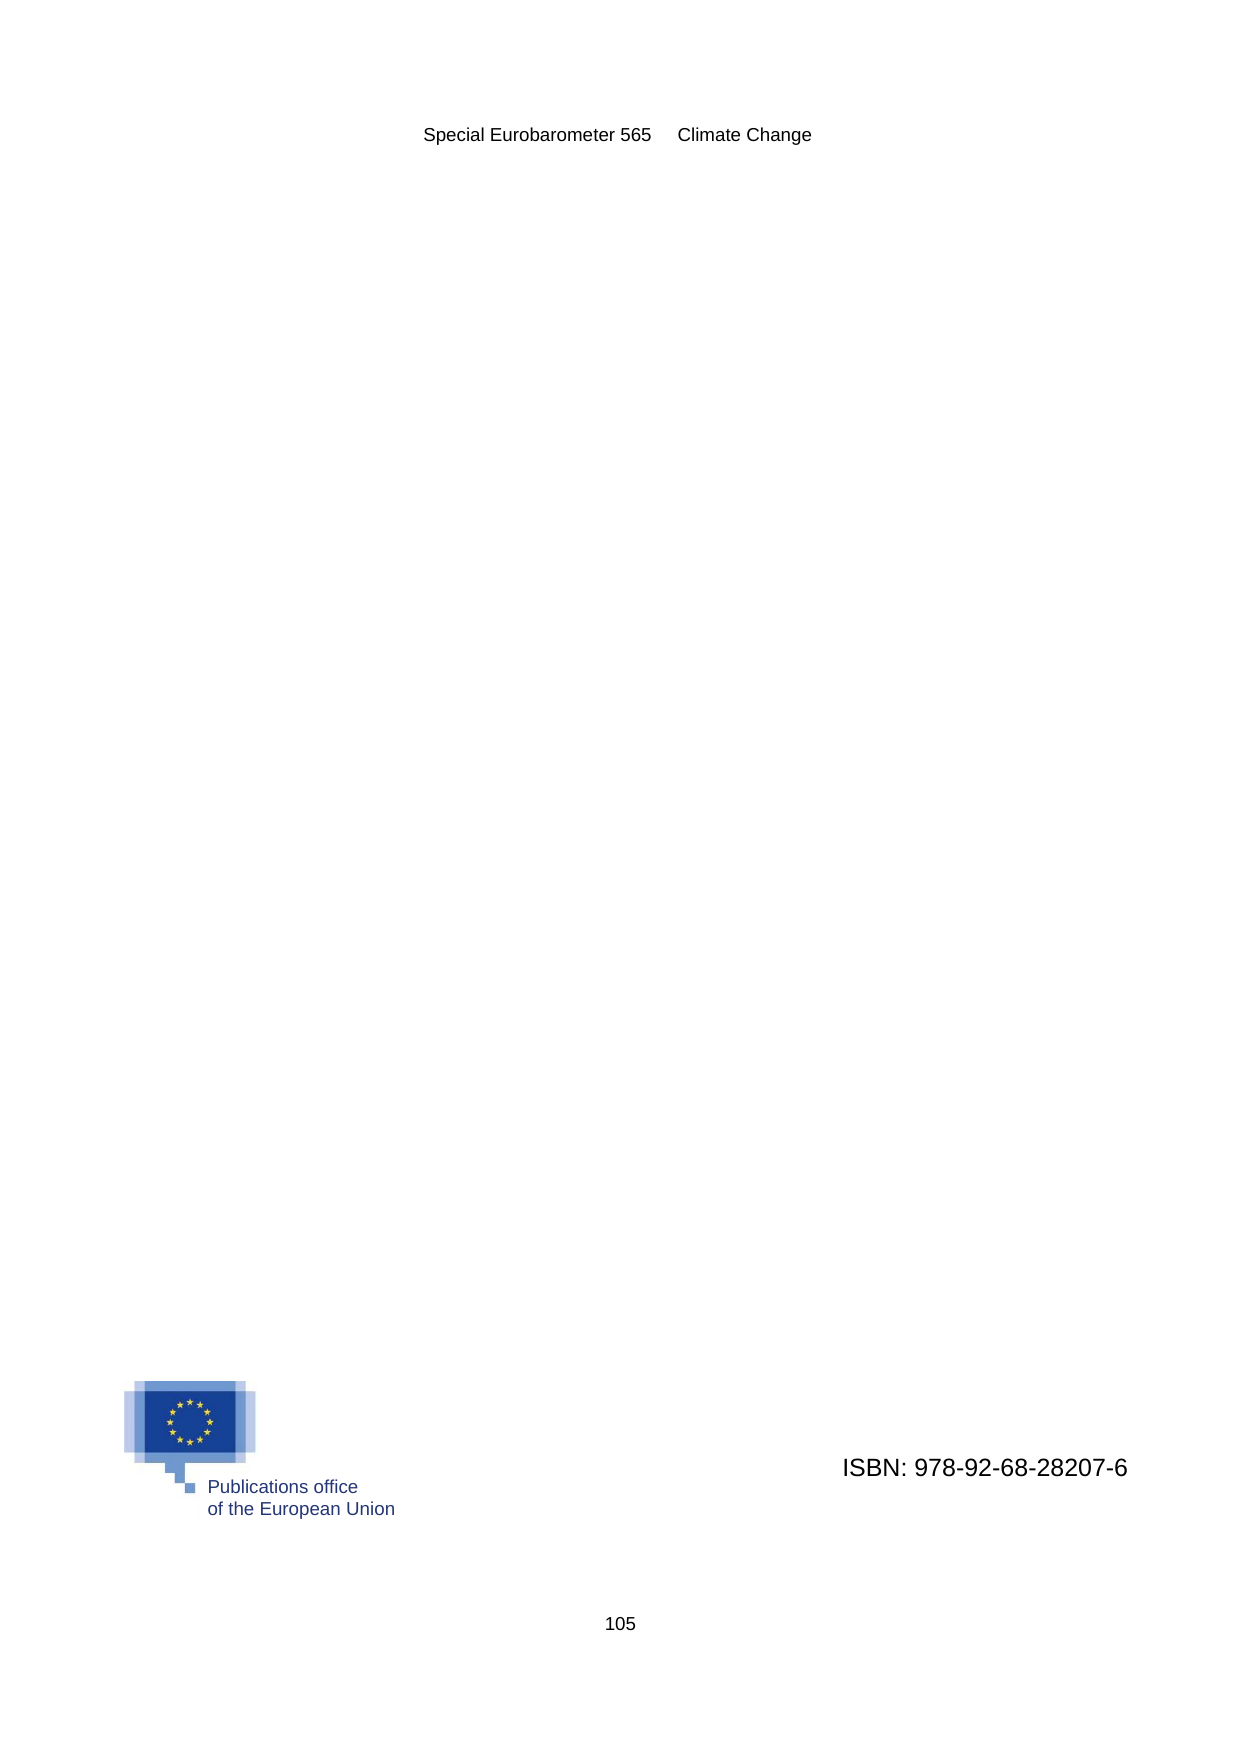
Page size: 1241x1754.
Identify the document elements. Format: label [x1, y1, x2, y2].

picture [124, 1381, 388, 1518]
